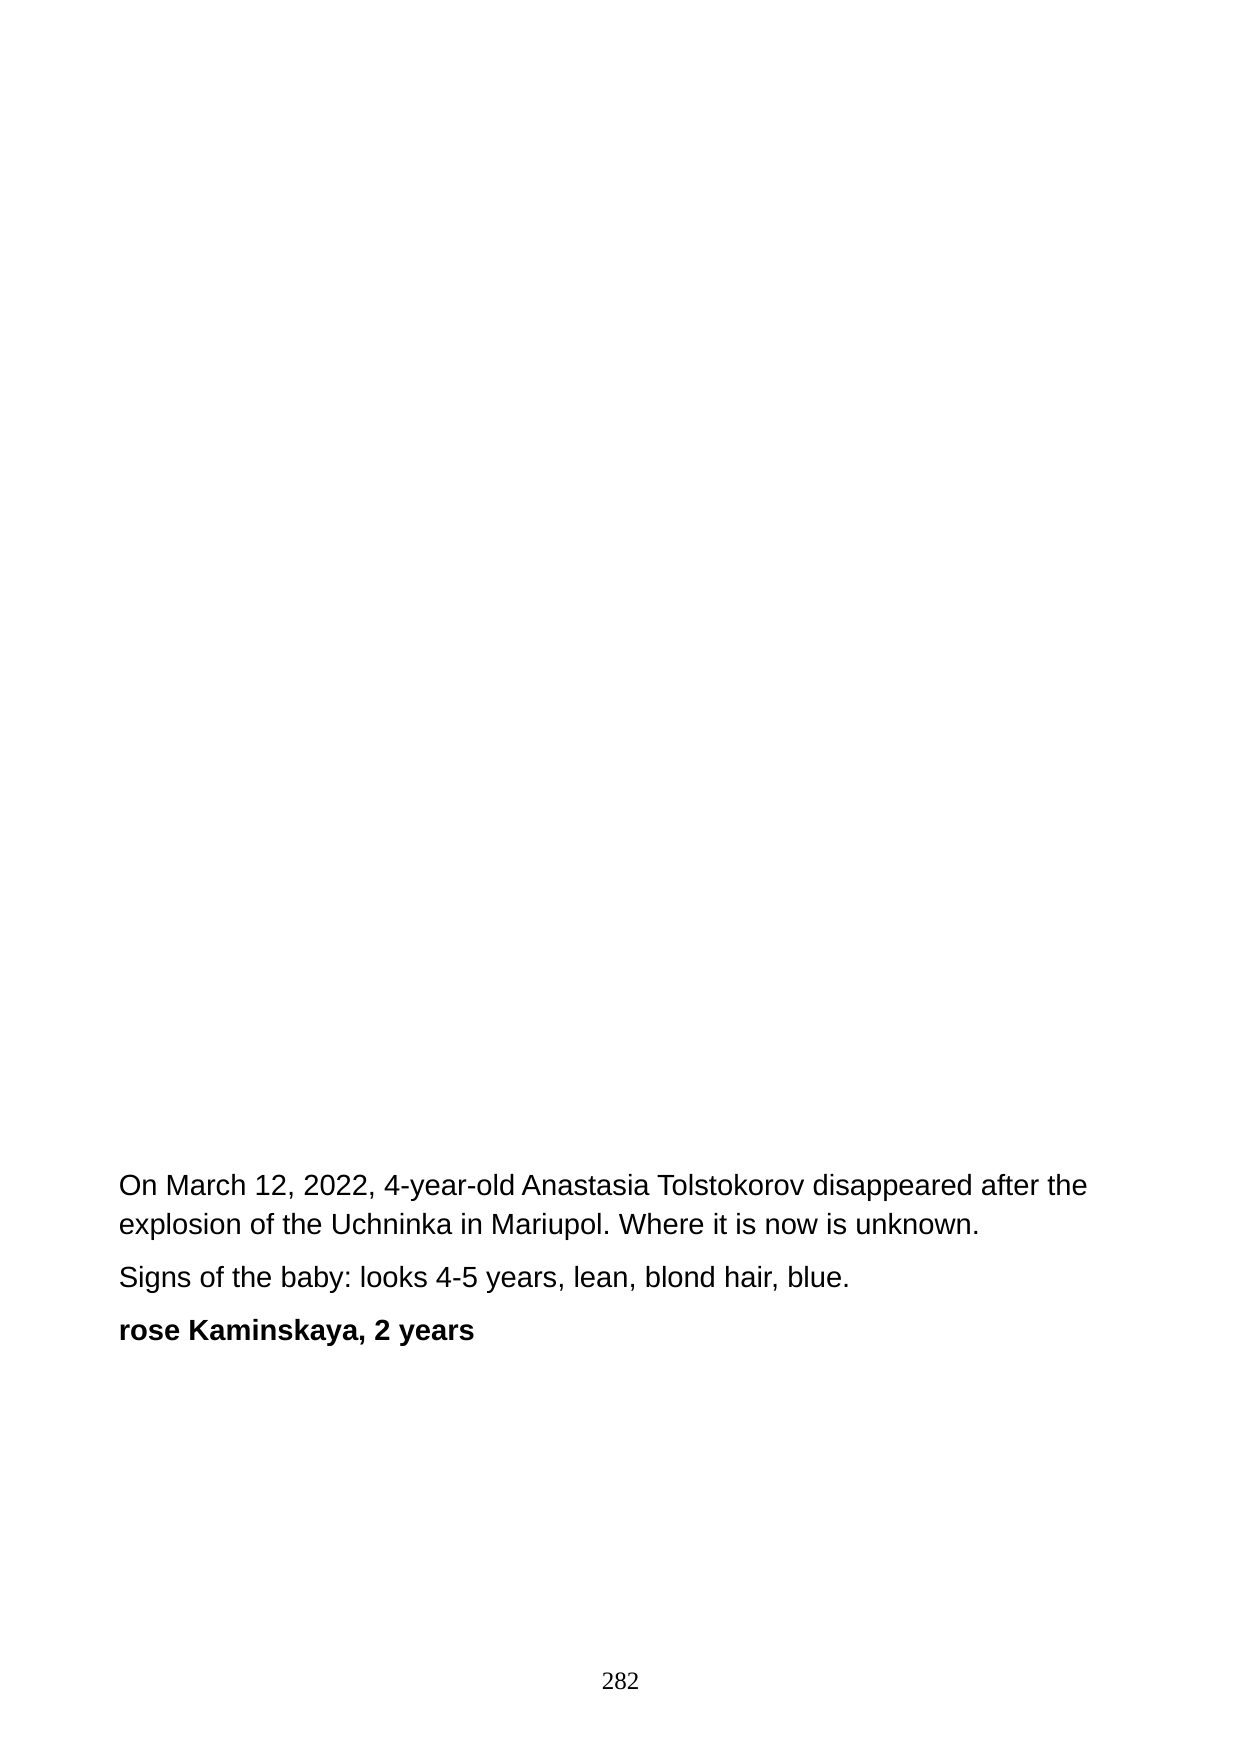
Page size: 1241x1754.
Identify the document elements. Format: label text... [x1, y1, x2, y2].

text rose Kaminskaya, 2 years [118, 1313, 1122, 1347]
text On March 12, 2022, 4-year-old Anastasia Tolstokorov disappeared after the explosion of the Uchninka in Mariupol. Where it is now is unknown. [118, 118, 1122, 1240]
text Signs of the baby: looks 4-5 years, lean, blond hair, blue. [118, 1260, 1122, 1293]
